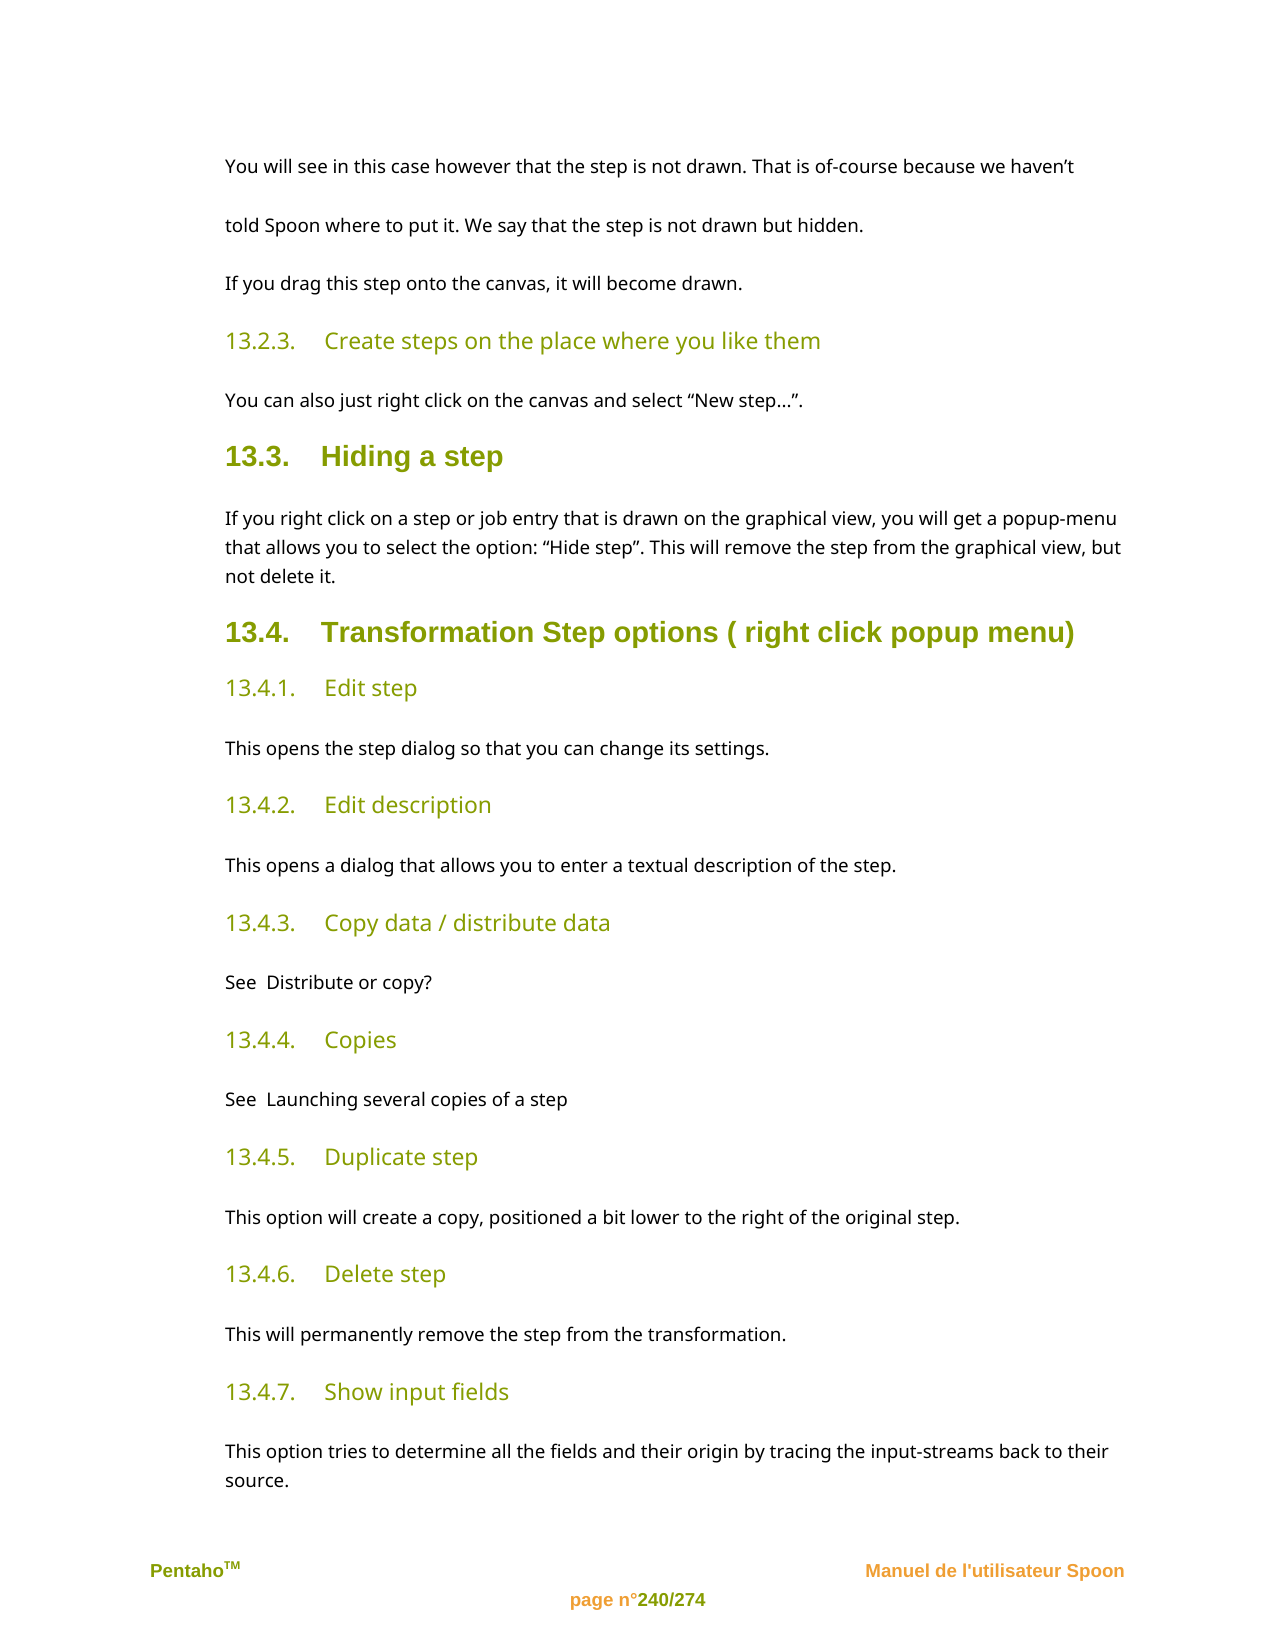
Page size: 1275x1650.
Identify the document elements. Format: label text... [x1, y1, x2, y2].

subtitle Show input fields [225, 1377, 1125, 1406]
subtitle Edit step [225, 673, 1125, 702]
text If you right click on a step or job entry that is drawn on the graphical view, you will get a popup-menu that allows you to select the option: “Hide step”. This will remove the step from the graphical view, but not delete it. [225, 502, 1125, 589]
text See Launching several copies of a step [225, 1083, 1125, 1113]
text You can also just right click on the canvas and select “New step...”. [225, 384, 1125, 414]
text This opens a dialog that allows you to enter a textual description of the step. [225, 849, 1125, 878]
text told Spoon where to put it. We say that the step is not drawn but hidden. [225, 209, 1125, 238]
subtitle Copy data / distribute data [225, 908, 1125, 937]
text This will permanently remove the step from the transformation. [225, 1318, 1125, 1347]
text This option will create a copy, positioned a bit lower to the right of the original step. [225, 1201, 1125, 1230]
subtitle Transformation Step options ( right click popup menu) [225, 619, 1125, 648]
subtitle Duplicate step [225, 1142, 1125, 1171]
subtitle Copies [225, 1025, 1125, 1054]
subtitle Hiding a step [225, 443, 1125, 472]
subtitle Edit description [225, 790, 1125, 819]
text You will see in this case however that the step is not drawn. That is of-course because we haven’t [225, 150, 1125, 179]
subtitle Delete step [225, 1259, 1125, 1289]
text If you drag this step onto the canvas, it will become drawn. [225, 267, 1125, 296]
subtitle Create steps on the place where you like them [225, 326, 1125, 355]
text This option tries to determine all the fields and their origin by tracing the input-streams back to their source. [225, 1435, 1125, 1494]
text See Distribute or copy? [225, 966, 1125, 995]
text This opens the step dialog so that you can change its settings. [225, 732, 1125, 761]
